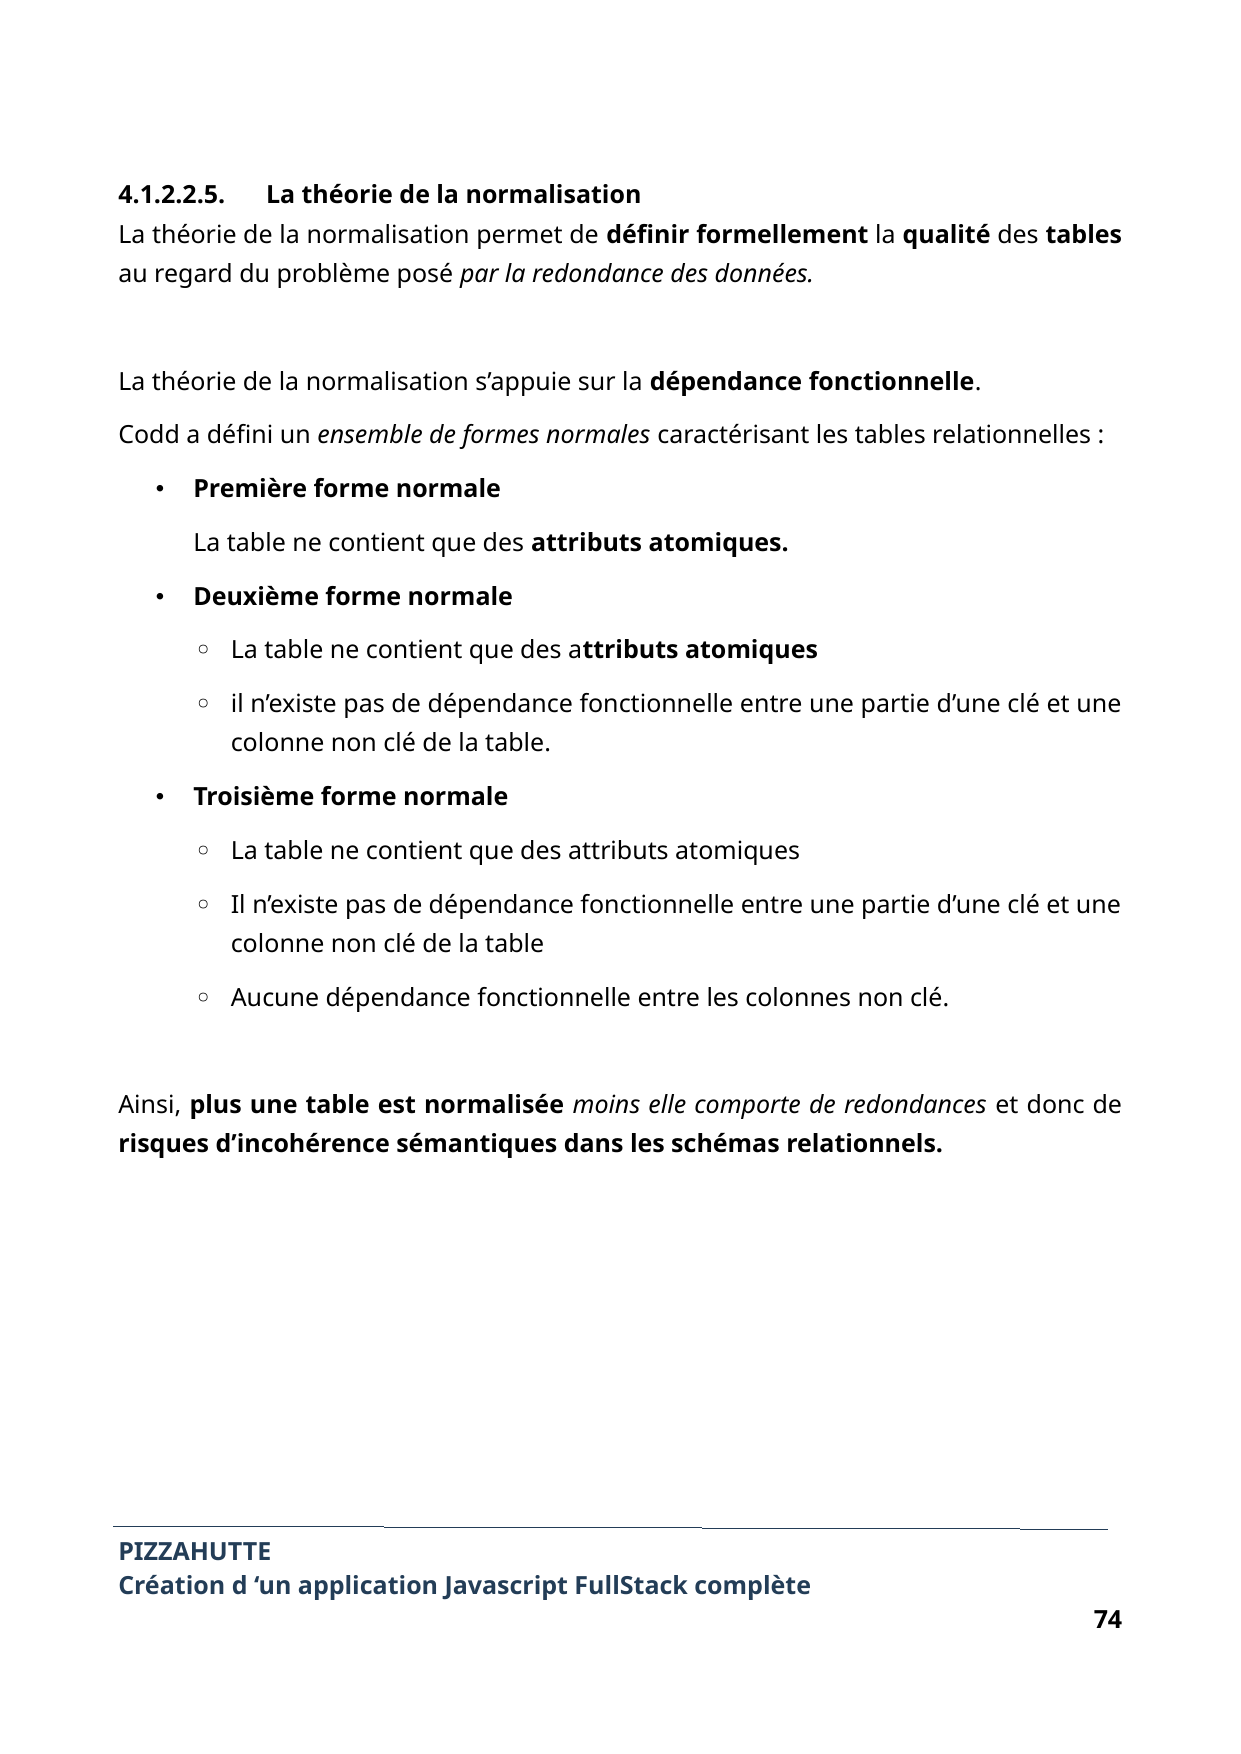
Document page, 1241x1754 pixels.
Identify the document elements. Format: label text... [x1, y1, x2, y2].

subtitle La théorie de la normalisation [118, 176, 1122, 210]
list La table ne contient que des attributs atomiques [193, 832, 1122, 867]
text La théorie de la normalisation s’appuie sur la dépendance fonctionnelle. [118, 363, 1122, 397]
list il n’existe pas de dépendance fonctionnelle entre une partie d’une clé et une colonne non clé de la table. [193, 686, 1122, 759]
list Aucune dépendance fonctionnelle entre les colonnes non clé. [193, 979, 1122, 1013]
text La théorie de la normalisation permet de définir formellement la qualité des tables au regard du problème posé par la redondance des données. [118, 217, 1122, 290]
list Il n’existe pas de dépendance fonctionnelle entre une partie d’une clé et une colonne non clé de la table [193, 886, 1122, 959]
list Deuxième forme normale [156, 578, 1122, 612]
text Codd a défini un ensemble de formes normales caractérisant les tables relationnelles : [118, 417, 1122, 451]
list Troisième forme normale [156, 779, 1122, 813]
list Première forme normale [156, 471, 1122, 505]
text Ainsi, plus une table est normalisée moins elle comporte de redondances et donc de risques d’incohérence sémantiques dans les schémas relationnels. [118, 1087, 1122, 1160]
list La table ne contient que des attributs atomiques [193, 632, 1122, 666]
list La table ne contient que des attributs atomiques. [156, 524, 1122, 559]
